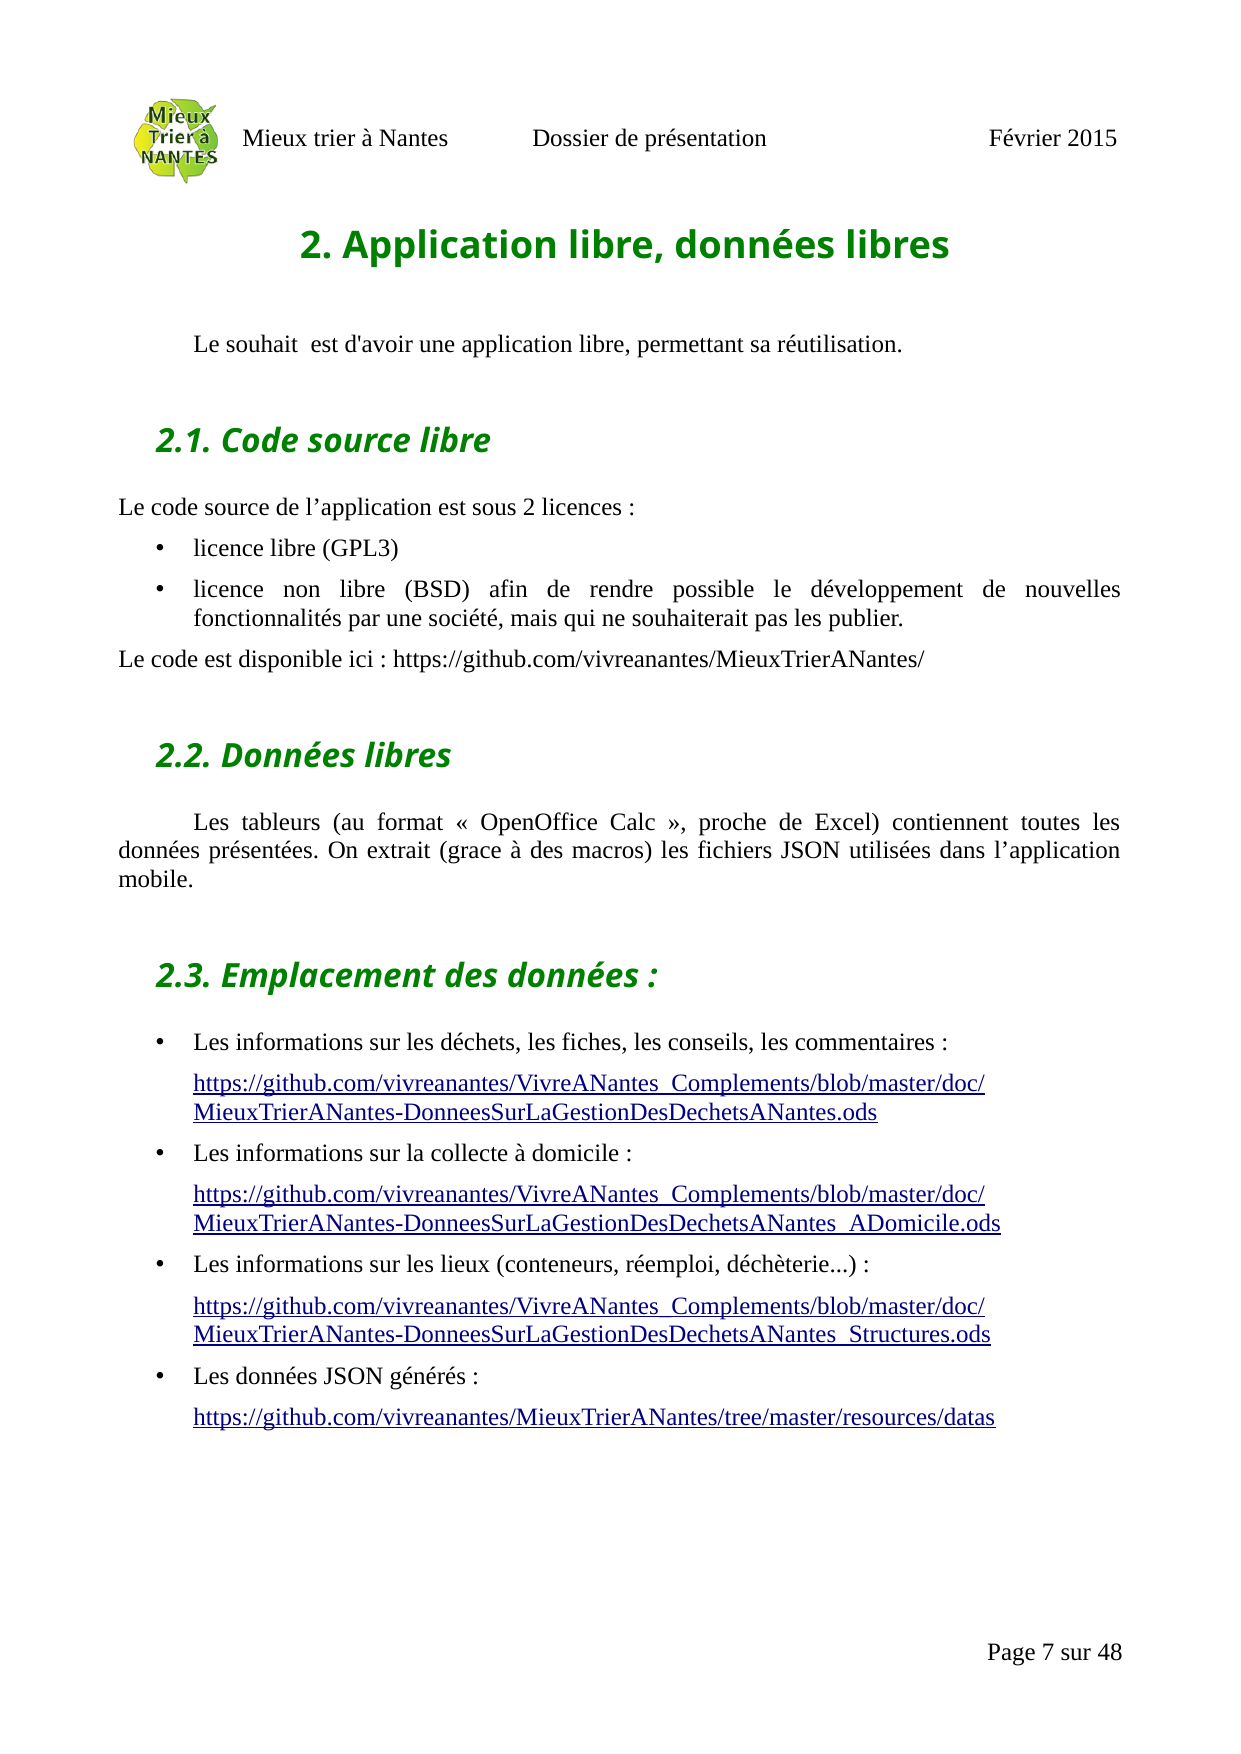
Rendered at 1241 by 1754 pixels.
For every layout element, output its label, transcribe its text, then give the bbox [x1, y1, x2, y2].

list https://github.com/vivreanantes/VivreANantes_Complements/blob/master/doc/MieuxTrierANantes-DonneesSurLaGestionDesDechetsANantes.ods [156, 1068, 1122, 1126]
list https://github.com/vivreanantes/VivreANantes_Complements/blob/master/doc/MieuxTrierANantes-DonneesSurLaGestionDesDechetsANantes_Structures.ods [156, 1291, 1122, 1348]
subtitle Données libres [148, 732, 1122, 777]
text Les tableurs (au format « OpenOffice Calc », proche de Excel) contiennent toutes les données présentées. On extrait (grace à des macros) les fichiers JSON utilisées dans l’application mobile. [118, 807, 1122, 893]
list Les informations sur la collecte à domicile : [156, 1138, 1122, 1167]
subtitle Application libre, données libres [118, 218, 1122, 270]
list Les informations sur les lieux (conteneurs, réemploi, déchèterie...) : [156, 1249, 1122, 1278]
subtitle Code source libre [148, 417, 1122, 462]
list https://github.com/vivreanantes/VivreANantes_Complements/blob/master/doc/MieuxTrierANantes-DonneesSurLaGestionDesDechetsANantes_ADomicile.ods [156, 1179, 1122, 1237]
picture [131, 95, 221, 185]
list Les informations sur les déchets, les fiches, les conseils, les commentaires : [156, 1027, 1122, 1056]
subtitle Emplacement des données : [148, 952, 1122, 998]
list licence libre (GPL3) [156, 533, 1122, 562]
text Le code est disponible ici : https://github.com/vivreanantes/MieuxTrierANantes/ [118, 644, 1122, 673]
text Le souhait est d'avoir une application libre, permettant sa réutilisation. [118, 329, 1122, 358]
list licence non libre (BSD) afin de rendre possible le développement de nouvelles fonctionnalités par une société, mais qui ne souhaiterait pas les publier. [156, 574, 1122, 632]
list https://github.com/vivreanantes/MieuxTrierANantes/tree/master/resources/datas [156, 1402, 1122, 1431]
text Le code source de l’application est sous 2 licences : [118, 492, 1122, 520]
list Les données JSON générés : [156, 1361, 1122, 1389]
